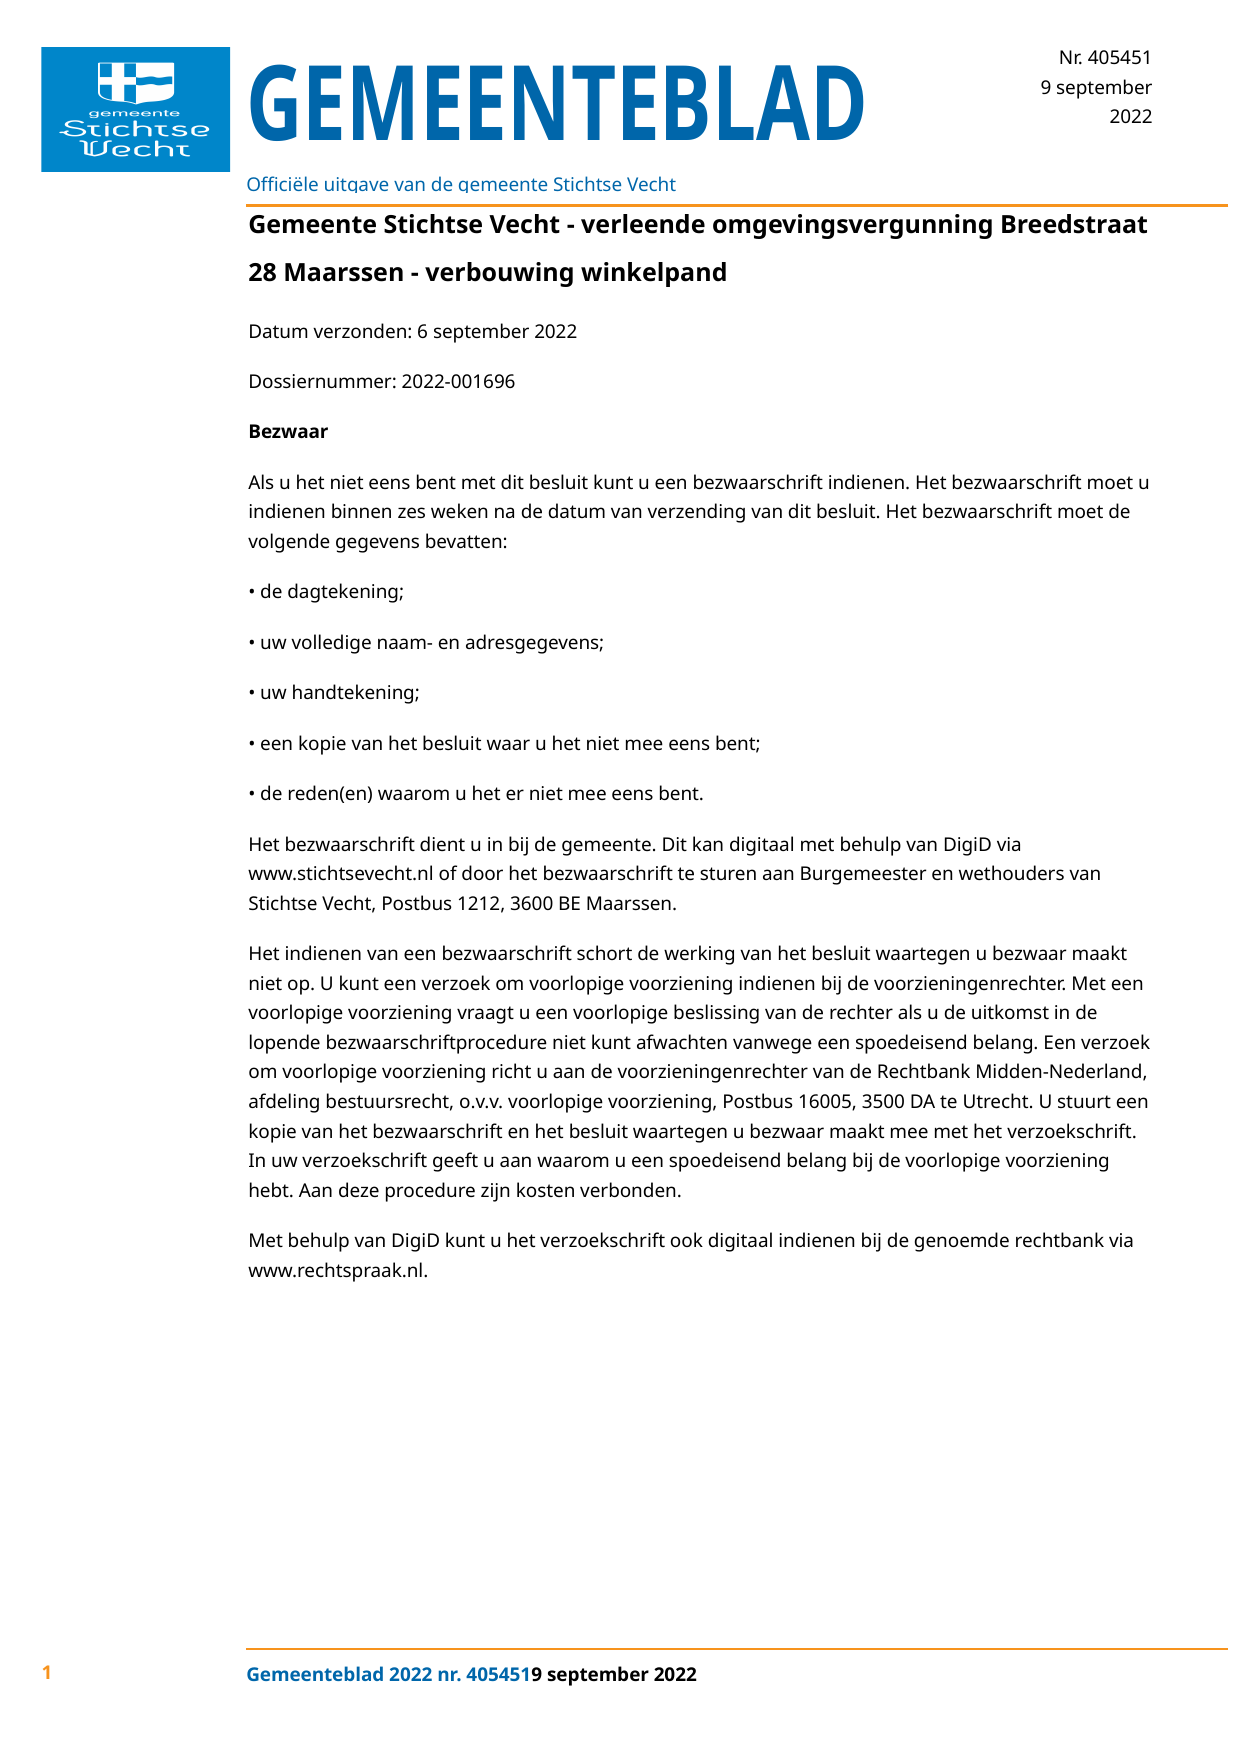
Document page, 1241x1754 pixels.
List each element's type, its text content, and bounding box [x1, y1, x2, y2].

text Dossiernummer: 2022-001696 [248, 368, 1152, 394]
text Bezwaar [248, 419, 1152, 444]
text • uw handtekening; [248, 679, 1152, 705]
text Datum verzonden: 6 september 2022 [248, 318, 1152, 344]
text Gemeente Stichtse Vecht - verleende omgevingsvergunning Breedstraat 28 Maarssen - verbouwing winkelpand [248, 207, 1152, 288]
text • uw volledige naam- en adresgegevens; [248, 629, 1152, 655]
picture [99, 63, 135, 101]
text • de dagtekening; [248, 579, 1152, 604]
text Het bezwaarschrift dient u in bij de gemeente. Dit kan digitaal met behulp van DigiD via www.stichtsevecht.nl of door het bezwaarschrift te sturen aan Burgemeester en wethouders van Stichtse Vecht, Postbus 1212, 3600 BE Maarssen. [248, 831, 1152, 916]
text Met behulp van DigiD kunt u het verzoekschrift ook digitaal indienen bij de genoemde rechtbank via www.rechtspraak.nl. [248, 1227, 1152, 1283]
text Het indienen van een bezwaarschrift schort de werking van het besluit waartegen u bezwaar maakt niet op. U kunt een verzoek om voorlopige voorziening indienen bij de voorzieningenrechter. Met een voorlopige voorziening vraagt u een voorlopige beslissing van de rechter als u de uitkomst in de lopende bezwaarschriftprocedure niet kunt afwachten vanwege een spoedeisend belang. Een verzoek om voorlopige voorziening richt u aan de voorzieningenrechter van de Rechtbank Midden-Nederland, afdeling bestuursrecht, o.v.v. voorlopige voorziening, Postbus 16005, 3500 DA te Utrecht. U stuurt een kopie van het bezwaarschrift en het besluit waartegen u bezwaar maakt mee met het verzoekschrift. In uw verzoekschrift geeft u aan waarom u een spoedeisend belang bij de voorlopige voorziening hebt. Aan deze procedure zijn kosten verbonden. [248, 940, 1152, 1203]
text • de reden(en) waarom u het er niet mee eens bent. [248, 780, 1152, 806]
picture [137, 63, 174, 103]
text Als u het niet eens bent met dit besluit kunt u een bezwaarschrift indienen. Het bezwaarschrift moet u indienen binnen zes weken na de datum van verzending van dit besluit. Het bezwaarschrift moet de volgende gegevens bevatten: [248, 469, 1152, 554]
text • een kopie van het besluit waar u het niet mee eens bent; [248, 730, 1152, 756]
